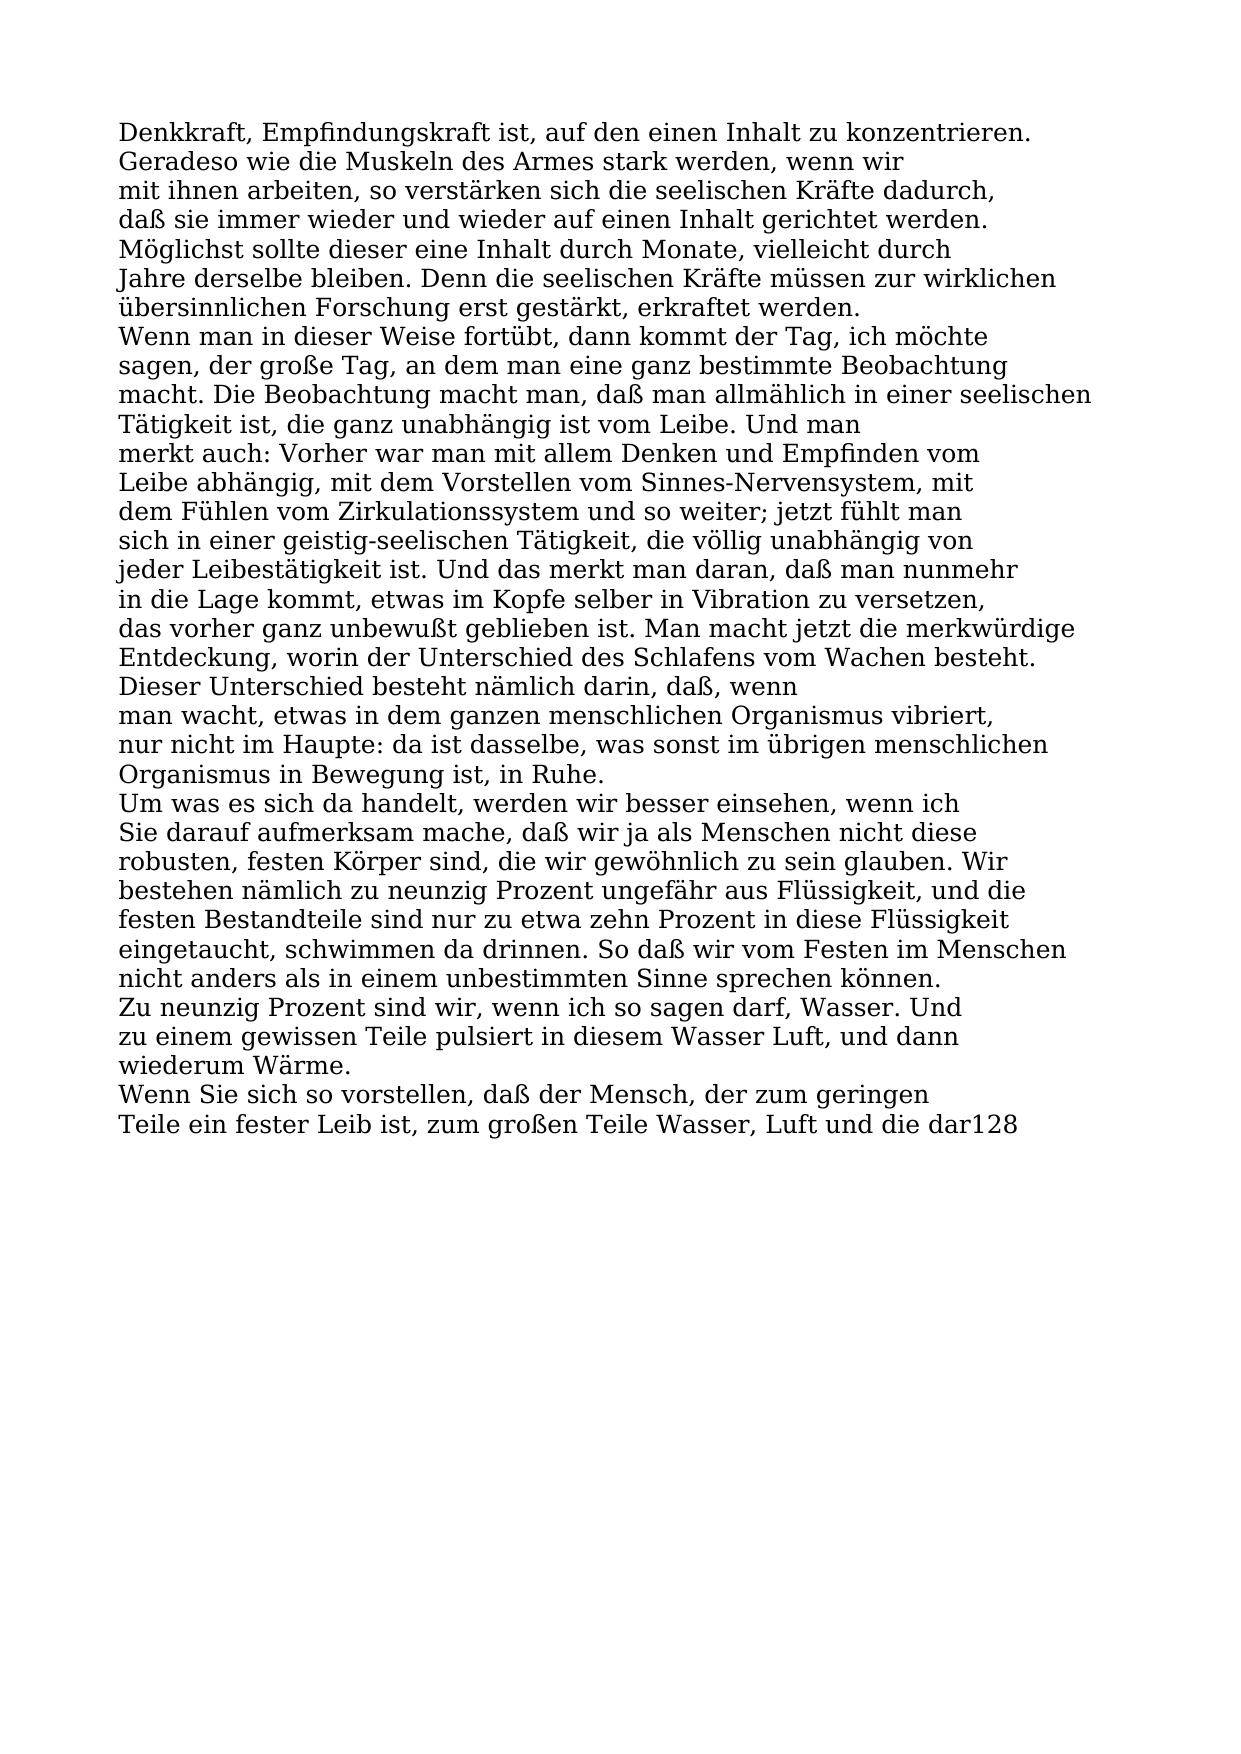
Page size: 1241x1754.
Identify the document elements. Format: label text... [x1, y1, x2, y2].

text zu einem gewissen Teile pulsiert in diesem Wasser Luft, und dann [118, 1022, 1122, 1051]
text Leibe abhängig, mit dem Vorstellen vom Sinnes-Nervensystem, mit [118, 468, 1122, 497]
text dem Fühlen vom Zirkulationssystem und so weiter; jetzt fühlt man [118, 497, 1122, 526]
text jeder Leibestätigkeit ist. Und das merkt man daran, daß man nunmehr [118, 556, 1122, 585]
text nur nicht im Haupte: da ist dasselbe, was sonst im übrigen menschlichen Organismus in Bewegung ist, in Ruhe. [118, 731, 1122, 789]
text Wenn man in dieser Weise fortübt, dann kommt der Tag, ich möchte [118, 322, 1122, 351]
text mit ihnen arbeiten, so verstärken sich die seelischen Kräfte dadurch, [118, 176, 1122, 206]
text das vorher ganz unbewußt geblieben ist. Man macht jetzt die merkwürdige Entdeckung, worin der Unterschied des Schlafens vom Wachen besteht. Dieser Unterschied besteht nämlich darin, daß, wenn [118, 614, 1122, 701]
text merkt auch: Vorher war man mit allem Denken und Empfinden vom [118, 439, 1122, 468]
text macht. Die Beobachtung macht man, daß man allmählich in einer seelischen Tätigkeit ist, die ganz unabhängig ist vom Leibe. Und man [118, 381, 1122, 439]
text sagen, der große Tag, an dem man eine ganz bestimmte Beobachtung [118, 351, 1122, 381]
text man wacht, etwas in dem ganzen menschlichen Organismus vibriert, [118, 701, 1122, 731]
text daß sie immer wieder und wieder auf einen Inhalt gerichtet werden. [118, 206, 1122, 235]
text festen Bestandteile sind nur zu etwa zehn Prozent in diese Flüssigkeit [118, 906, 1122, 935]
text Sie darauf aufmerksam mache, daß wir ja als Menschen nicht diese [118, 818, 1122, 847]
text Um was es sich da handelt, werden wir besser einsehen, wenn ich [118, 789, 1122, 818]
text robusten, festen Körper sind, die wir gewöhnlich zu sein glauben. Wir [118, 847, 1122, 876]
text Jahre derselbe bleiben. Denn die seelischen Kräfte müssen zur wirklichen übersinnlichen Forschung erst gestärkt, erkraftet werden. [118, 264, 1122, 322]
text eingetaucht, schwimmen da drinnen. So daß wir vom Festen im Menschen nicht anders als in einem unbestimmten Sinne sprechen können. [118, 935, 1122, 993]
text Wenn Sie sich so vorstellen, daß der Mensch, der zum geringen [118, 1081, 1122, 1110]
text Teile ein fester Leib ist, zum großen Teile Wasser, Luft und die dar128 [118, 1110, 1122, 1139]
text in die Lage kommt, etwas im Kopfe selber in Vibration zu versetzen, [118, 585, 1122, 614]
text Zu neunzig Prozent sind wir, wenn ich so sagen darf, Wasser. Und [118, 993, 1122, 1022]
text wiederum Wärme. [118, 1051, 1122, 1081]
text sich in einer geistig-seelischen Tätigkeit, die völlig unabhängig von [118, 526, 1122, 556]
text Denkkraft, Empfindungskraft ist, auf den einen Inhalt zu konzentrieren. Geradeso wie die Muskeln des Armes stark werden, wenn wir [118, 118, 1122, 176]
text bestehen nämlich zu neunzig Prozent ungefähr aus Flüssigkeit, und die [118, 876, 1122, 906]
text Möglichst sollte dieser eine Inhalt durch Monate, vielleicht durch [118, 235, 1122, 264]
